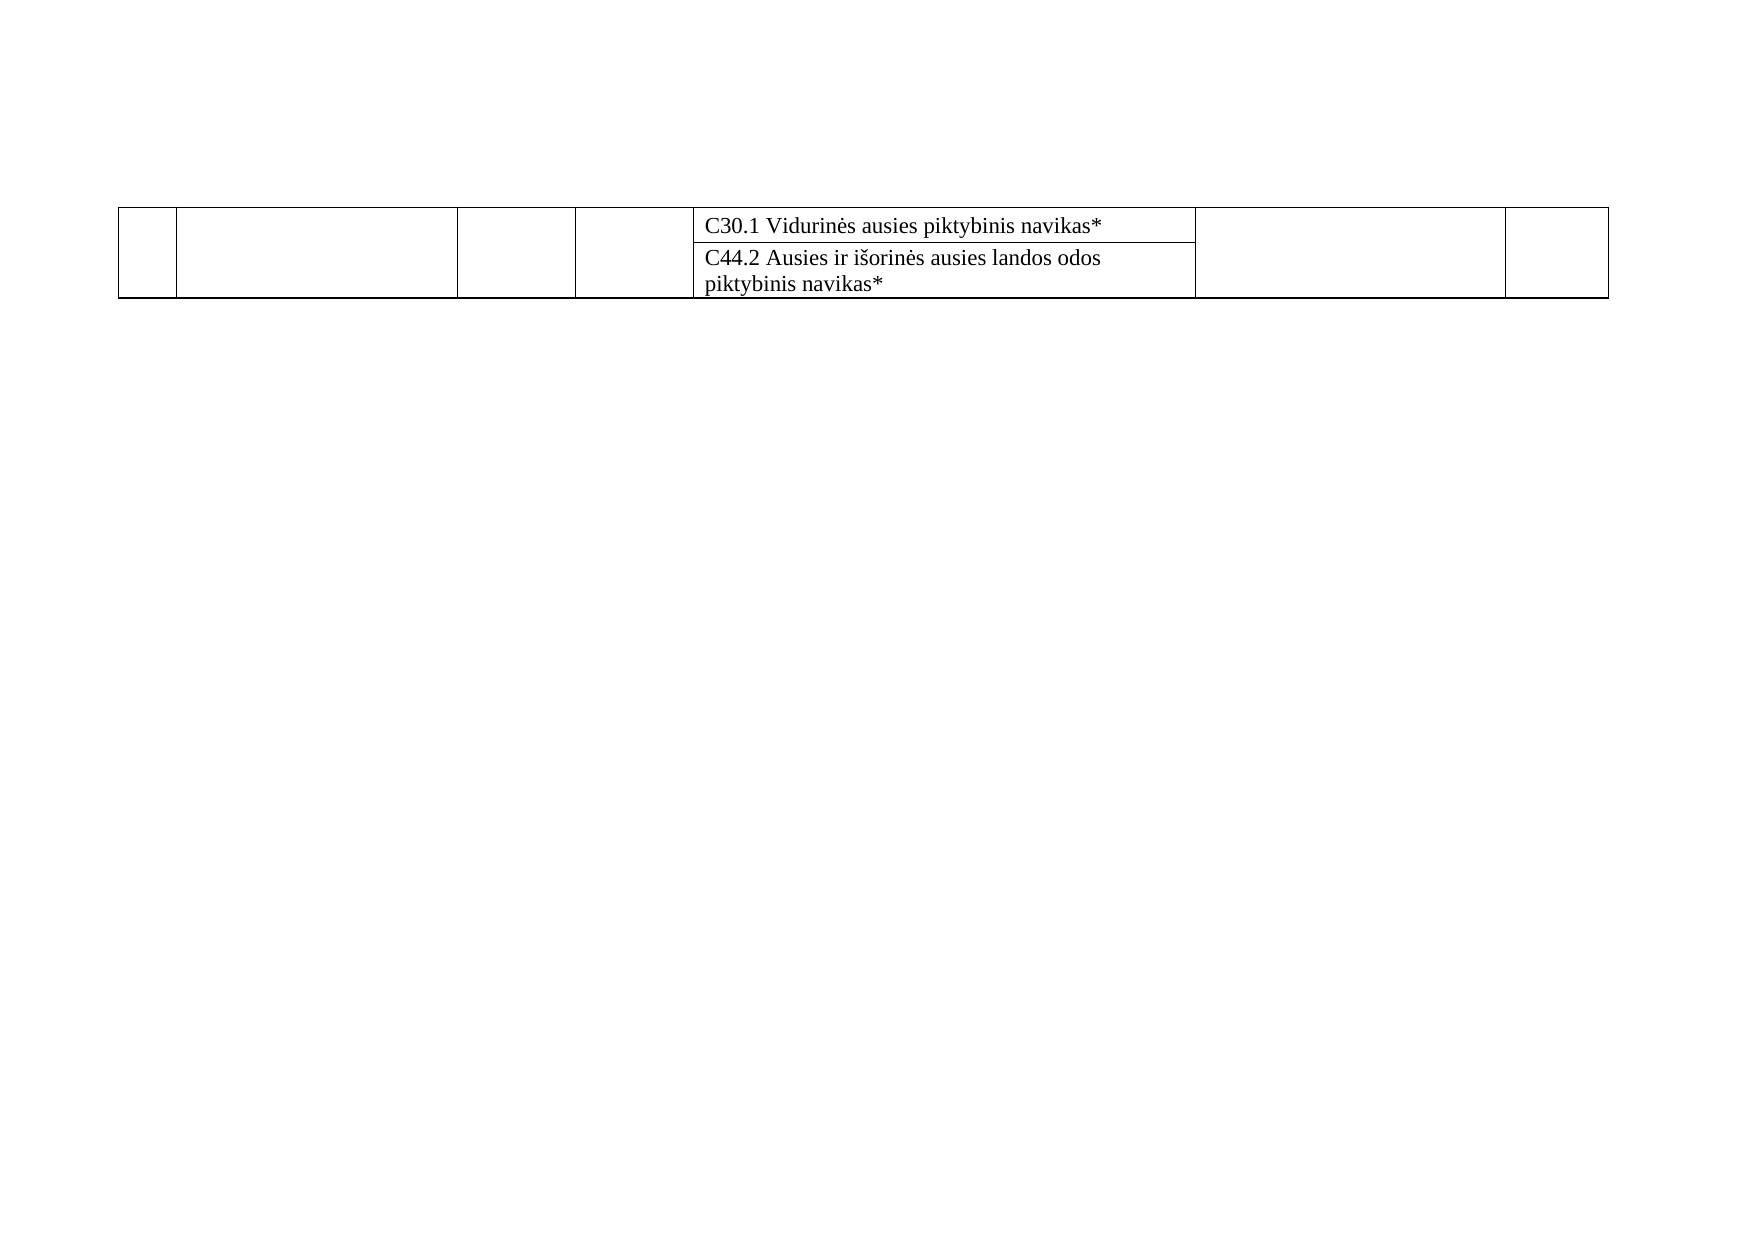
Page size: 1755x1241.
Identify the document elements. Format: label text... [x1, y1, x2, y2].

table_header [576, 208, 693, 297]
table_cell C44.2 Ausies ir išorinės ausies landos odos piktybinis navikas* [694, 243, 1195, 297]
table_header [1506, 208, 1608, 297]
table_header [177, 208, 457, 297]
table_header [119, 208, 176, 297]
table_header [1196, 208, 1505, 297]
table_cell C30.1 Vidurinės ausies piktybinis navikas* [694, 208, 1195, 242]
table_header [458, 208, 575, 297]
